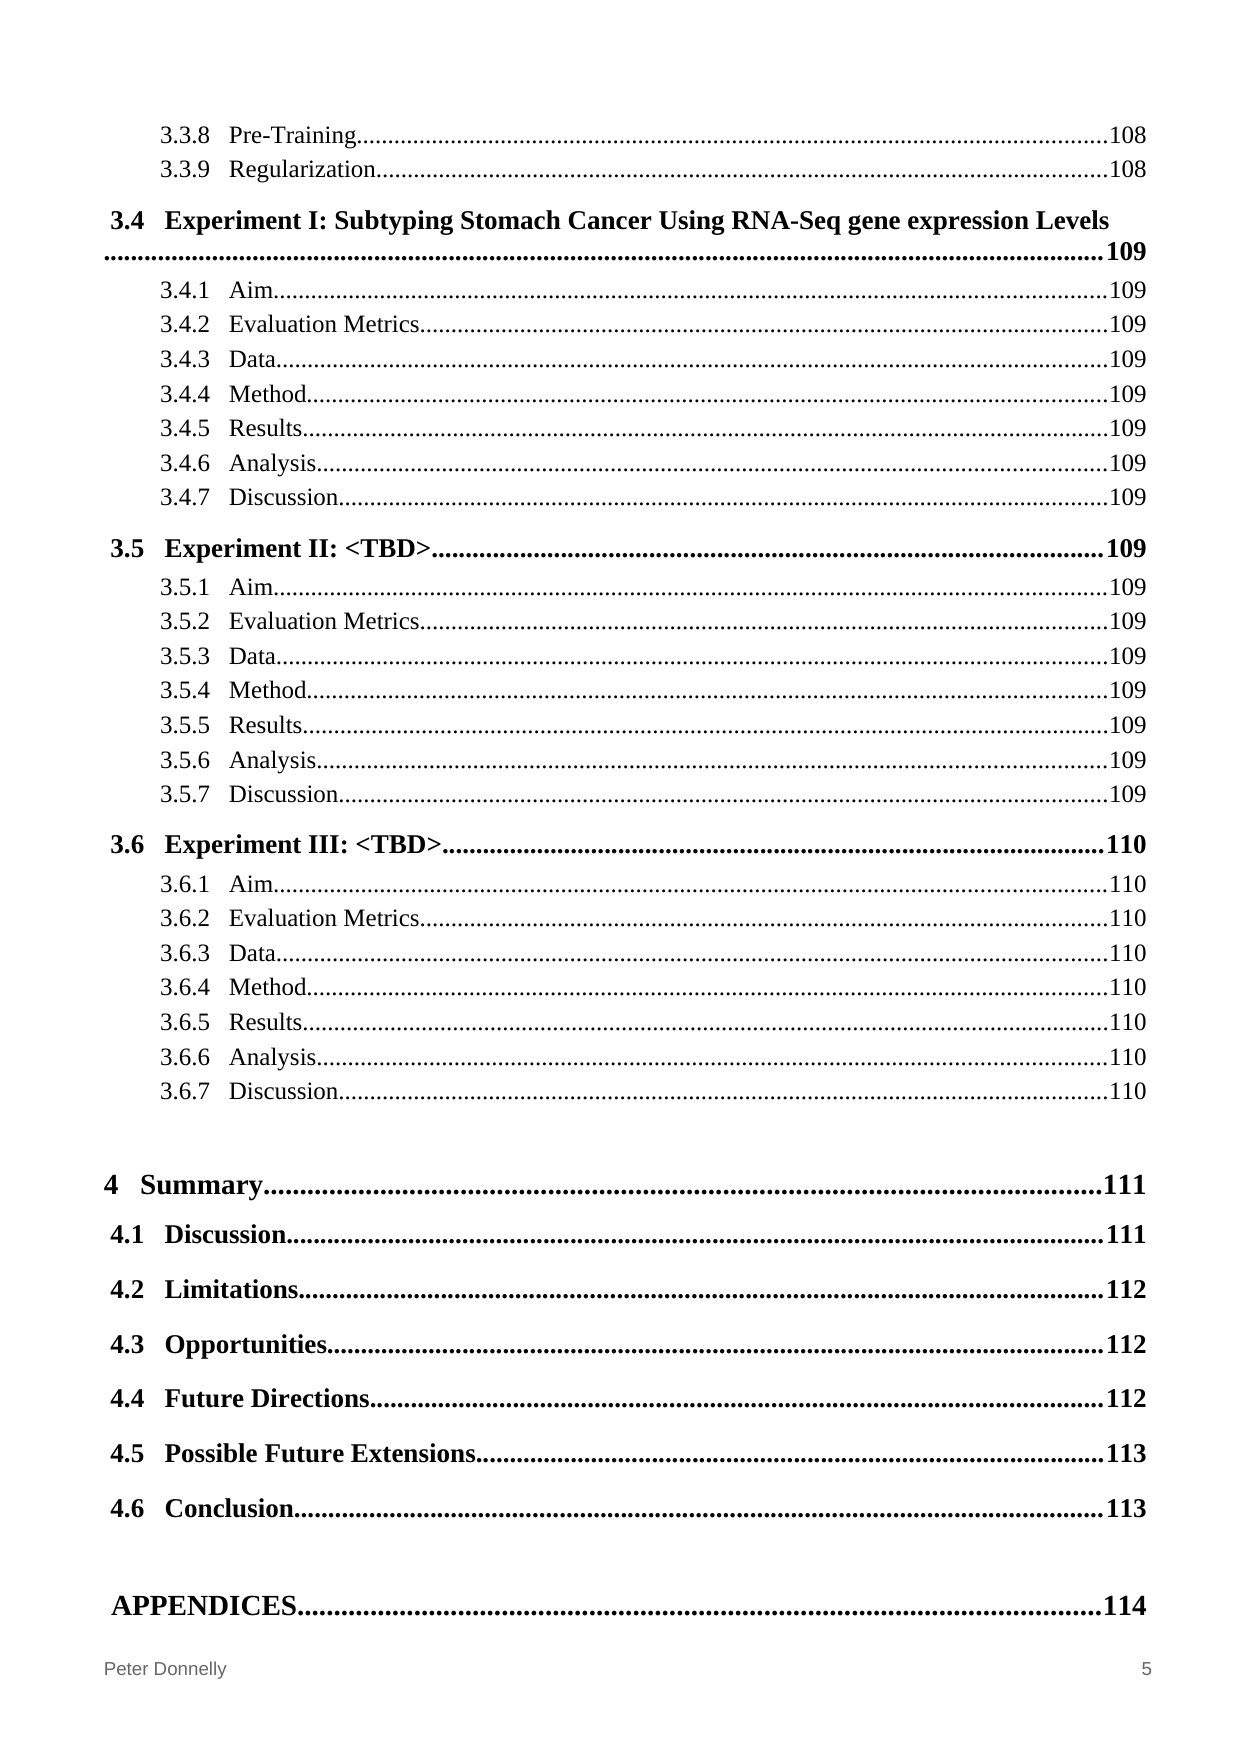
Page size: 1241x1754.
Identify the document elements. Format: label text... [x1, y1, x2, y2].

text 3.4.4 Method 109 [154, 379, 1146, 407]
text 3.4.3 Data 109 [154, 344, 1146, 373]
text 4.4 Future Directions 112 [103, 1382, 1146, 1414]
text 3.6.4 Method 110 [154, 972, 1146, 1001]
text 3.4.1 Aim 109 [154, 275, 1146, 304]
text APPENDICES 114 [103, 1588, 1146, 1622]
text 3.4.5 Results 109 [154, 413, 1146, 442]
text 3.5.6 Analysis 109 [154, 745, 1146, 773]
text 4.1 Discussion 111 [103, 1218, 1146, 1249]
text 3.6.5 Results 110 [154, 1007, 1146, 1036]
text 3.4.6 Analysis 109 [154, 448, 1146, 477]
text 3.3.9 Regularization 108 [154, 154, 1146, 183]
text 3.6.6 Analysis 110 [154, 1042, 1146, 1070]
text 3.5.5 Results 109 [154, 710, 1146, 739]
text 3.6 Experiment III: <TBD> 110 [103, 829, 1146, 860]
text 4 Summary 111 [103, 1167, 1146, 1200]
text 3.4.7 Discussion 109 [154, 482, 1146, 511]
text 3.6.1 Aim 110 [154, 869, 1146, 897]
text 3.5.2 Evaluation Metrics 109 [154, 606, 1146, 635]
text 3.6.7 Discussion 110 [154, 1076, 1146, 1105]
text 4.5 Possible Future Extensions 113 [103, 1437, 1146, 1468]
text 4.2 Limitations 112 [103, 1273, 1146, 1304]
text 3.5.7 Discussion 109 [154, 779, 1146, 808]
text 3.5 Experiment II: <TBD> 109 [103, 532, 1146, 563]
text 3.3.8 Pre-Training 108 [154, 120, 1146, 148]
text 3.5.4 Method 109 [154, 676, 1146, 704]
text 4.3 Opportunities 112 [103, 1328, 1146, 1359]
text 4.6 Conclusion 113 [103, 1492, 1146, 1523]
text 3.5.1 Aim 109 [154, 572, 1146, 601]
text 3.6.3 Data 110 [154, 938, 1146, 967]
text 3.5.3 Data 109 [154, 641, 1146, 670]
text 3.4 Experiment I: Subtyping Stomach Cancer Using RNA-Seq gene expression Levels 109 [103, 204, 1146, 266]
text 3.4.2 Evaluation Metrics 109 [154, 309, 1146, 338]
text 3.6.2 Evaluation Metrics 110 [154, 903, 1146, 932]
